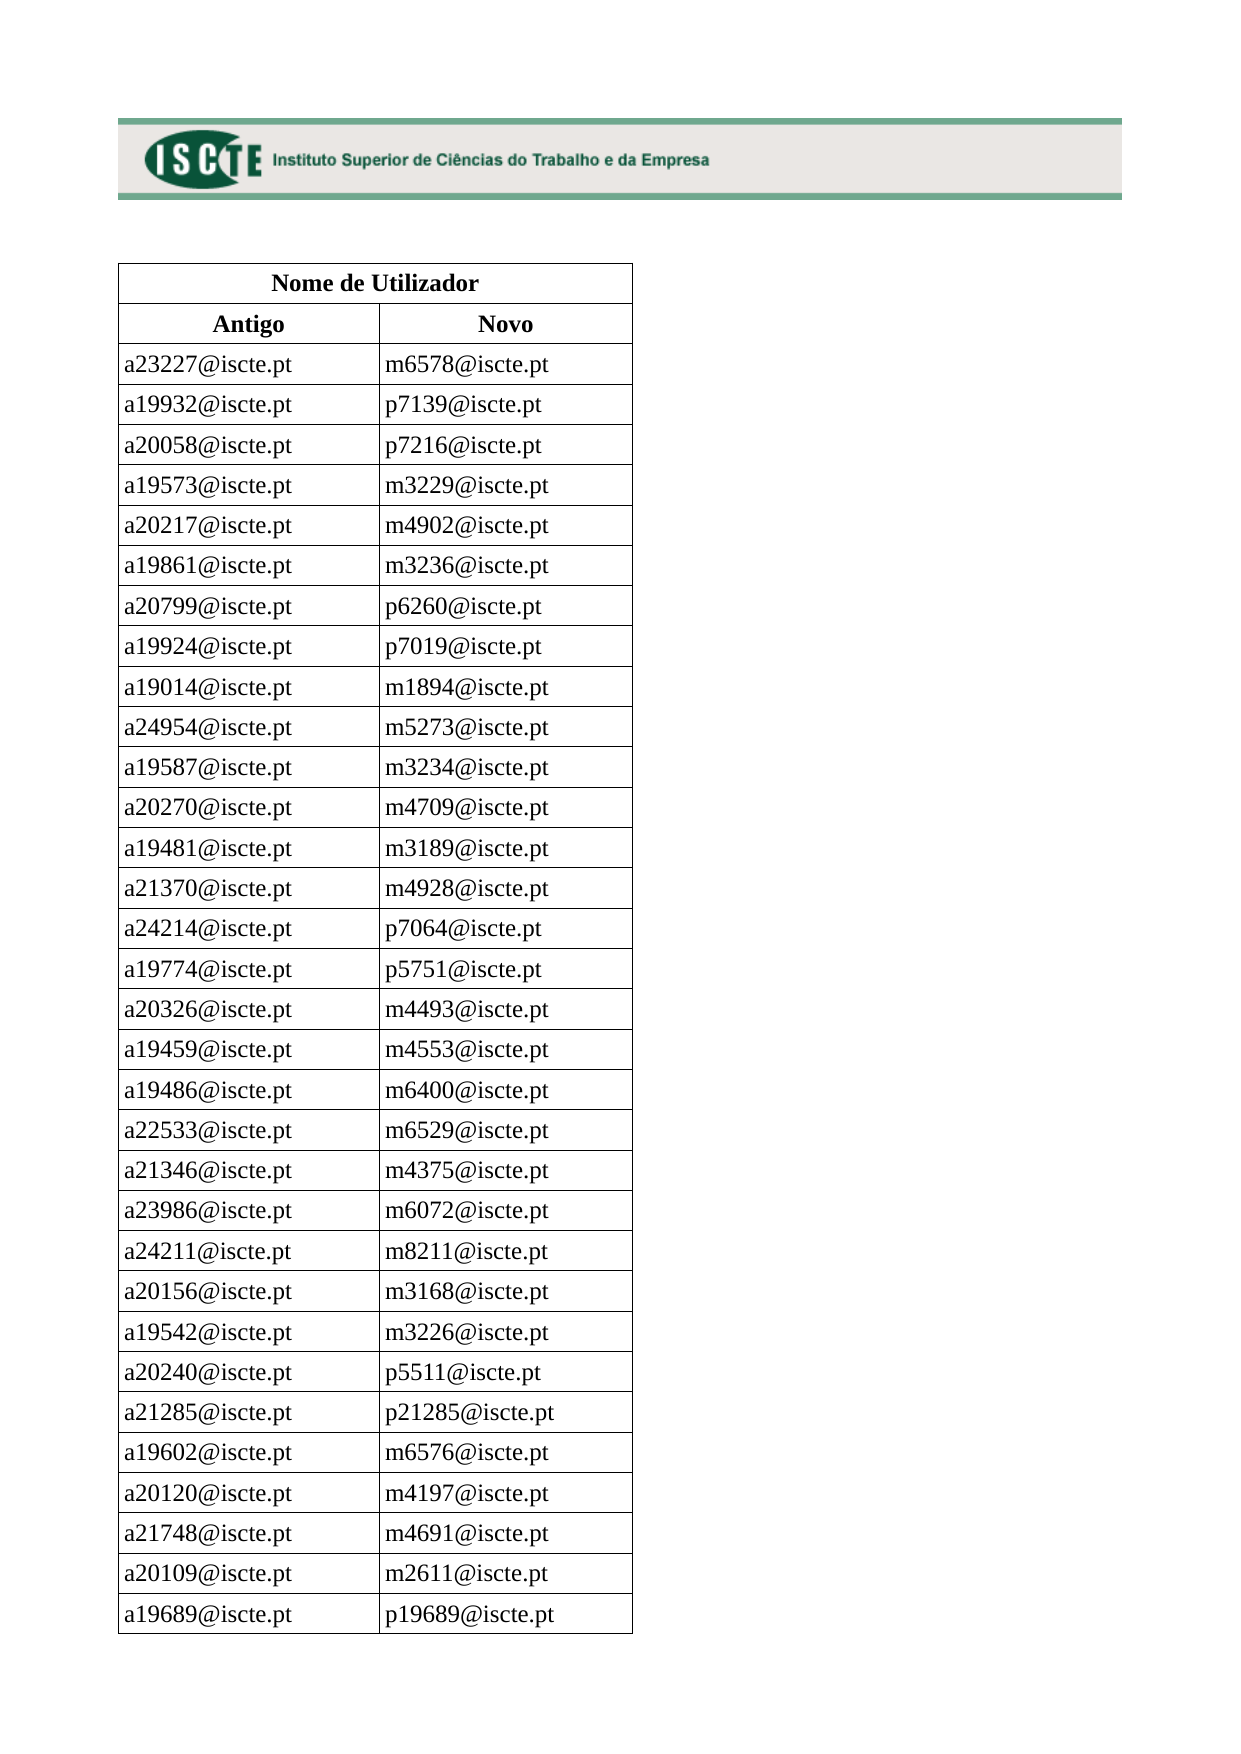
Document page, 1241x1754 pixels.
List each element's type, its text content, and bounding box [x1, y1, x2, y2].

table_cell p5511@iscte.pt [380, 1352, 632, 1391]
table_cell p7019@iscte.pt [380, 626, 632, 666]
table_cell m2611@iscte.pt [380, 1554, 632, 1593]
table_cell a19542@iscte.pt [119, 1312, 379, 1351]
table_cell a19573@iscte.pt [119, 465, 379, 504]
table_cell p5751@iscte.pt [380, 949, 632, 988]
table_cell m4928@iscte.pt [380, 868, 632, 908]
table_cell m6400@iscte.pt [380, 1070, 632, 1109]
table_cell m1894@iscte.pt [380, 667, 632, 706]
table_cell p7216@iscte.pt [380, 425, 632, 464]
table_cell p6260@iscte.pt [380, 586, 632, 625]
table_cell m6529@iscte.pt [380, 1110, 632, 1149]
picture [118, 118, 1122, 200]
table_cell a21285@iscte.pt [119, 1392, 379, 1432]
table_cell Novo [380, 304, 632, 343]
table_header Nome de Utilizador [119, 264, 632, 303]
table_cell a20270@iscte.pt [119, 788, 379, 827]
table_cell m4553@iscte.pt [380, 1030, 632, 1069]
table_cell a19602@iscte.pt [119, 1433, 379, 1472]
table_cell m3168@iscte.pt [380, 1271, 632, 1311]
table_cell m5273@iscte.pt [380, 707, 632, 746]
table_cell a19014@iscte.pt [119, 667, 379, 706]
table_cell m4197@iscte.pt [380, 1473, 632, 1512]
table_cell m3234@iscte.pt [380, 747, 632, 787]
table_cell a19932@iscte.pt [119, 385, 379, 424]
table_cell m6578@iscte.pt [380, 344, 632, 383]
table_cell m8211@iscte.pt [380, 1231, 632, 1270]
table_cell a20799@iscte.pt [119, 586, 379, 625]
table_cell a21370@iscte.pt [119, 868, 379, 908]
table_cell m4709@iscte.pt [380, 788, 632, 827]
table_cell a19924@iscte.pt [119, 626, 379, 666]
table_cell m6072@iscte.pt [380, 1191, 632, 1230]
table_cell m3226@iscte.pt [380, 1312, 632, 1351]
table_cell a19486@iscte.pt [119, 1070, 379, 1109]
table_cell a19774@iscte.pt [119, 949, 379, 988]
table_cell m3189@iscte.pt [380, 828, 632, 867]
table_cell a24211@iscte.pt [119, 1231, 379, 1270]
table_cell m3236@iscte.pt [380, 546, 632, 585]
table_cell a20109@iscte.pt [119, 1554, 379, 1593]
table_cell m6576@iscte.pt [380, 1433, 632, 1472]
table_cell p19689@iscte.pt [380, 1594, 632, 1633]
table_cell a19861@iscte.pt [119, 546, 379, 585]
table_cell m3229@iscte.pt [380, 465, 632, 504]
table_cell m4375@iscte.pt [380, 1151, 632, 1190]
table_cell a22533@iscte.pt [119, 1110, 379, 1149]
table_cell m4493@iscte.pt [380, 989, 632, 1028]
table_cell a23227@iscte.pt [119, 344, 379, 383]
table_cell a20326@iscte.pt [119, 989, 379, 1028]
table_cell m4902@iscte.pt [380, 506, 632, 545]
table_cell a20120@iscte.pt [119, 1473, 379, 1512]
table_cell a20058@iscte.pt [119, 425, 379, 464]
table_cell a19459@iscte.pt [119, 1030, 379, 1069]
table_cell a24954@iscte.pt [119, 707, 379, 746]
table_cell a19481@iscte.pt [119, 828, 379, 867]
table_cell a20240@iscte.pt [119, 1352, 379, 1391]
table_cell p21285@iscte.pt [380, 1392, 632, 1432]
table_cell a21346@iscte.pt [119, 1151, 379, 1190]
table_cell m4691@iscte.pt [380, 1513, 632, 1553]
table_cell Antigo [119, 304, 379, 343]
table_cell a19689@iscte.pt [119, 1594, 379, 1633]
table_cell a24214@iscte.pt [119, 909, 379, 948]
table_cell a19587@iscte.pt [119, 747, 379, 787]
table_cell a21748@iscte.pt [119, 1513, 379, 1553]
table_cell p7064@iscte.pt [380, 909, 632, 948]
table_cell a20217@iscte.pt [119, 506, 379, 545]
table_cell a23986@iscte.pt [119, 1191, 379, 1230]
table_cell p7139@iscte.pt [380, 385, 632, 424]
table_cell a20156@iscte.pt [119, 1271, 379, 1311]
